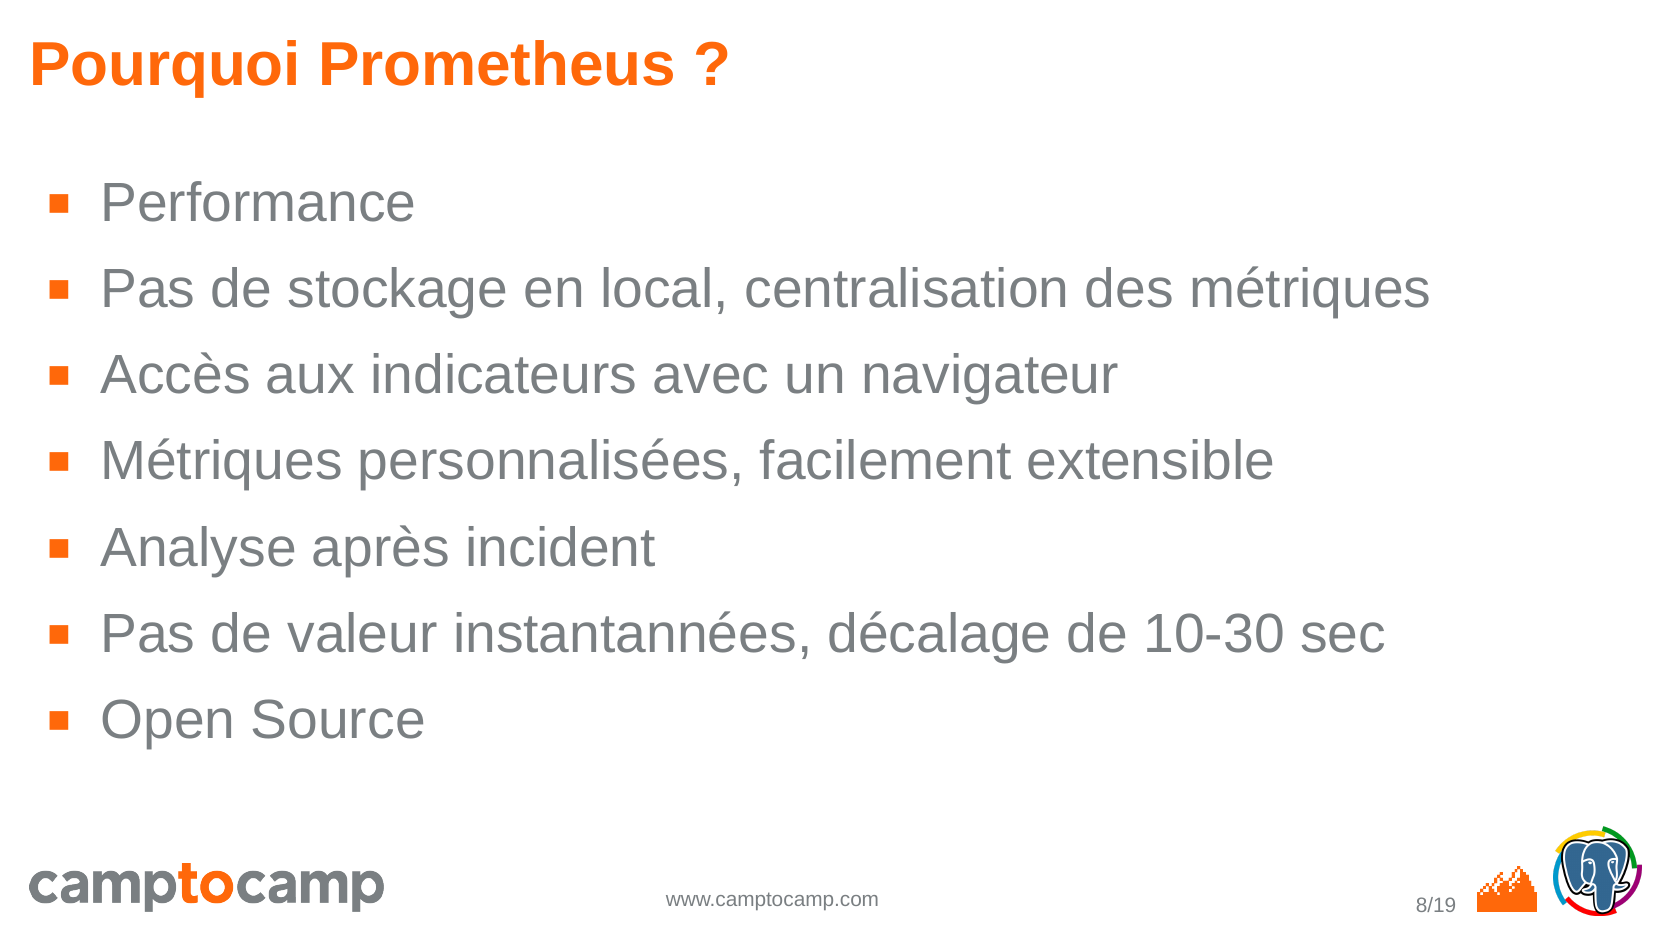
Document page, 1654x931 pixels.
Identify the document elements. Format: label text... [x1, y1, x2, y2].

picture [1477, 866, 1537, 912]
picture [29, 863, 384, 912]
title Pourquoi Prometheus ? [29, 29, 1625, 156]
picture [1553, 826, 1642, 916]
list Performance Pas de stockage en local, centralisation des métriques Accès aux indicateurs avec un navigateur Métriques personnalisées, facilement extensible Analyse après incident Pas de valeur instantannées, décalage de 10-30 sec Open Source [29, 171, 1625, 827]
